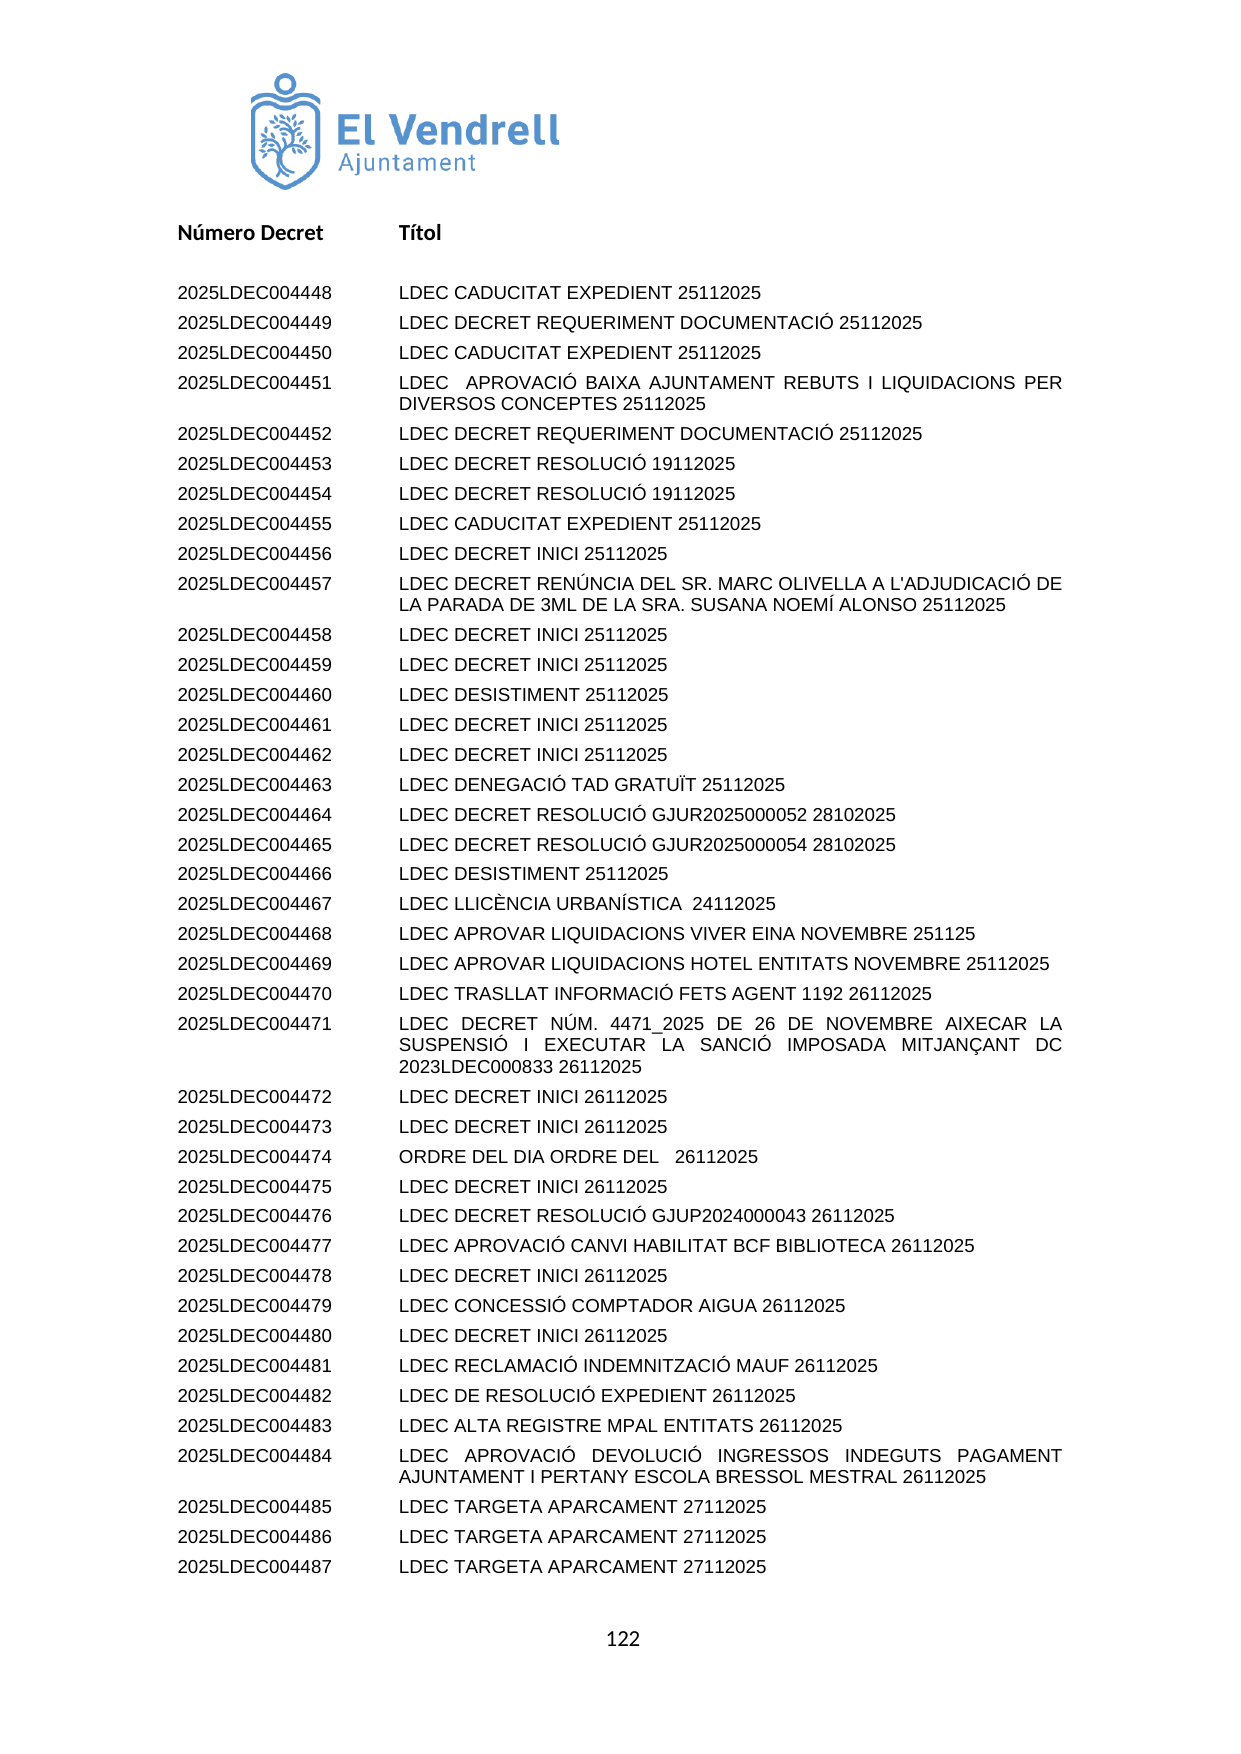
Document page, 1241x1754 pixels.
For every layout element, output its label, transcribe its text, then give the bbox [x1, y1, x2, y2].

text 2025LDEC004449 LDEC DECRET REQUERIMENT DOCUMENTACIÓ 25112025 [177, 312, 1063, 333]
text 2025LDEC004461 LDEC DECRET INICI 25112025 [177, 714, 1063, 735]
text 2025LDEC004453 LDEC DECRET RESOLUCIÓ 19112025 [177, 453, 1063, 474]
text 2025LDEC004485 LDEC TARGETA APARCAMENT 27112025 [177, 1496, 1063, 1517]
text 2025LDEC004455 LDEC CADUCITAT EXPEDIENT 25112025 [177, 513, 1063, 534]
text 2025LDEC004463 LDEC DENEGACIÓ TAD GRATUÏT 25112025 [177, 773, 1063, 795]
text 2025LDEC004456 LDEC DECRET INICI 25112025 [177, 543, 1063, 564]
text 2025LDEC004450 LDEC CADUCITAT EXPEDIENT 25112025 [177, 342, 1063, 363]
text 2025LDEC004470 LDEC TRASLLAT INFORMACIÓ FETS AGENT 1192 26112025 [177, 983, 1063, 1004]
text 2025LDEC004452 LDEC DECRET REQUERIMENT DOCUMENTACIÓ 25112025 [177, 423, 1063, 445]
text 2025LDEC004468 LDEC APROVAR LIQUIDACIONS VIVER EINA NOVEMBRE 251125 [177, 923, 1063, 944]
text 2025LDEC004478 LDEC DECRET INICI 26112025 [177, 1265, 1063, 1287]
text 2025LDEC004479 LDEC CONCESSIÓ COMPTADOR AIGUA 26112025 [177, 1295, 1063, 1317]
text 2025LDEC004467 LDEC LLICÈNCIA URBANÍSTICA 24112025 [177, 893, 1063, 915]
text 2025LDEC004451 LDEC APROVACIÓ BAIXA AJUNTAMENT REBUTS I LIQUIDACIONS PER DIVERSOS CONCEPTES 25112025 [177, 372, 1063, 415]
text 2025LDEC004469 LDEC APROVAR LIQUIDACIONS HOTEL ENTITATS NOVEMBRE 25112025 [177, 953, 1063, 974]
text 2025LDEC004459 LDEC DECRET INICI 25112025 [177, 654, 1063, 676]
text 2025LDEC004486 LDEC TARGETA APARCAMENT 27112025 [177, 1526, 1063, 1547]
text 2025LDEC004483 LDEC ALTA REGISTRE MPAL ENTITATS 26112025 [177, 1414, 1063, 1436]
text 2025LDEC004464 LDEC DECRET RESOLUCIÓ GJUR2025000052 28102025 [177, 803, 1063, 825]
text 2025LDEC004472 LDEC DECRET INICI 26112025 [177, 1086, 1063, 1107]
text 2025LDEC004448 LDEC CADUCITAT EXPEDIENT 25112025 [177, 282, 1063, 303]
text 2025LDEC004475 LDEC DECRET INICI 26112025 [177, 1175, 1063, 1197]
text 2025LDEC004477 LDEC APROVACIÓ CANVI HABILITAT BCF BIBLIOTECA 26112025 [177, 1235, 1063, 1257]
text 2025LDEC004474 ORDRE DEL DIA ORDRE DEL 26112025 [177, 1146, 1063, 1167]
text 2025LDEC004473 LDEC DECRET INICI 26112025 [177, 1116, 1063, 1137]
text 2025LDEC004480 LDEC DECRET INICI 26112025 [177, 1325, 1063, 1346]
text 2025LDEC004481 LDEC RECLAMACIÓ INDEMNITZACIÓ MAUF 26112025 [177, 1355, 1063, 1376]
text 2025LDEC004476 LDEC DECRET RESOLUCIÓ GJUP2024000043 26112025 [177, 1205, 1063, 1227]
text 2025LDEC004454 LDEC DECRET RESOLUCIÓ 19112025 [177, 483, 1063, 504]
text 2025LDEC004487 LDEC TARGETA APARCAMENT 27112025 [177, 1556, 1063, 1577]
text 2025LDEC004460 LDEC DESISTIMENT 25112025 [177, 684, 1063, 705]
text 2025LDEC004484 LDEC APROVACIÓ DEVOLUCIÓ INGRESSOS INDEGUTS PAGAMENT AJUNTAMENT I PERTANY ESCOLA BRESSOL MESTRAL 26112025 [177, 1444, 1063, 1488]
text 2025LDEC004465 LDEC DECRET RESOLUCIÓ GJUR2025000054 28102025 [177, 833, 1063, 855]
text 2025LDEC004482 LDEC DE RESOLUCIÓ EXPEDIENT 26112025 [177, 1385, 1063, 1406]
text 2025LDEC004457 LDEC DECRET RENÚNCIA DEL SR. MARC OLIVELLA A L'ADJUDICACIÓ DE LA PARADA DE 3ML DE LA SRA. SUSANA NOEMÍ ALONSO 25112025 [177, 573, 1063, 616]
text 2025LDEC004458 LDEC DECRET INICI 25112025 [177, 624, 1063, 646]
text 2025LDEC004466 LDEC DESISTIMENT 25112025 [177, 863, 1063, 885]
text 2025LDEC004471 LDEC DECRET NÚM. 4471_2025 DE 26 DE NOVEMBRE AIXECAR LA SUSPENSIÓ I EXECUTAR LA SANCIÓ IMPOSADA MITJANÇANT DC 2023LDEC000833 26112025 [177, 1013, 1063, 1077]
text 2025LDEC004462 LDEC DECRET INICI 25112025 [177, 744, 1063, 765]
picture [251, 73, 560, 190]
